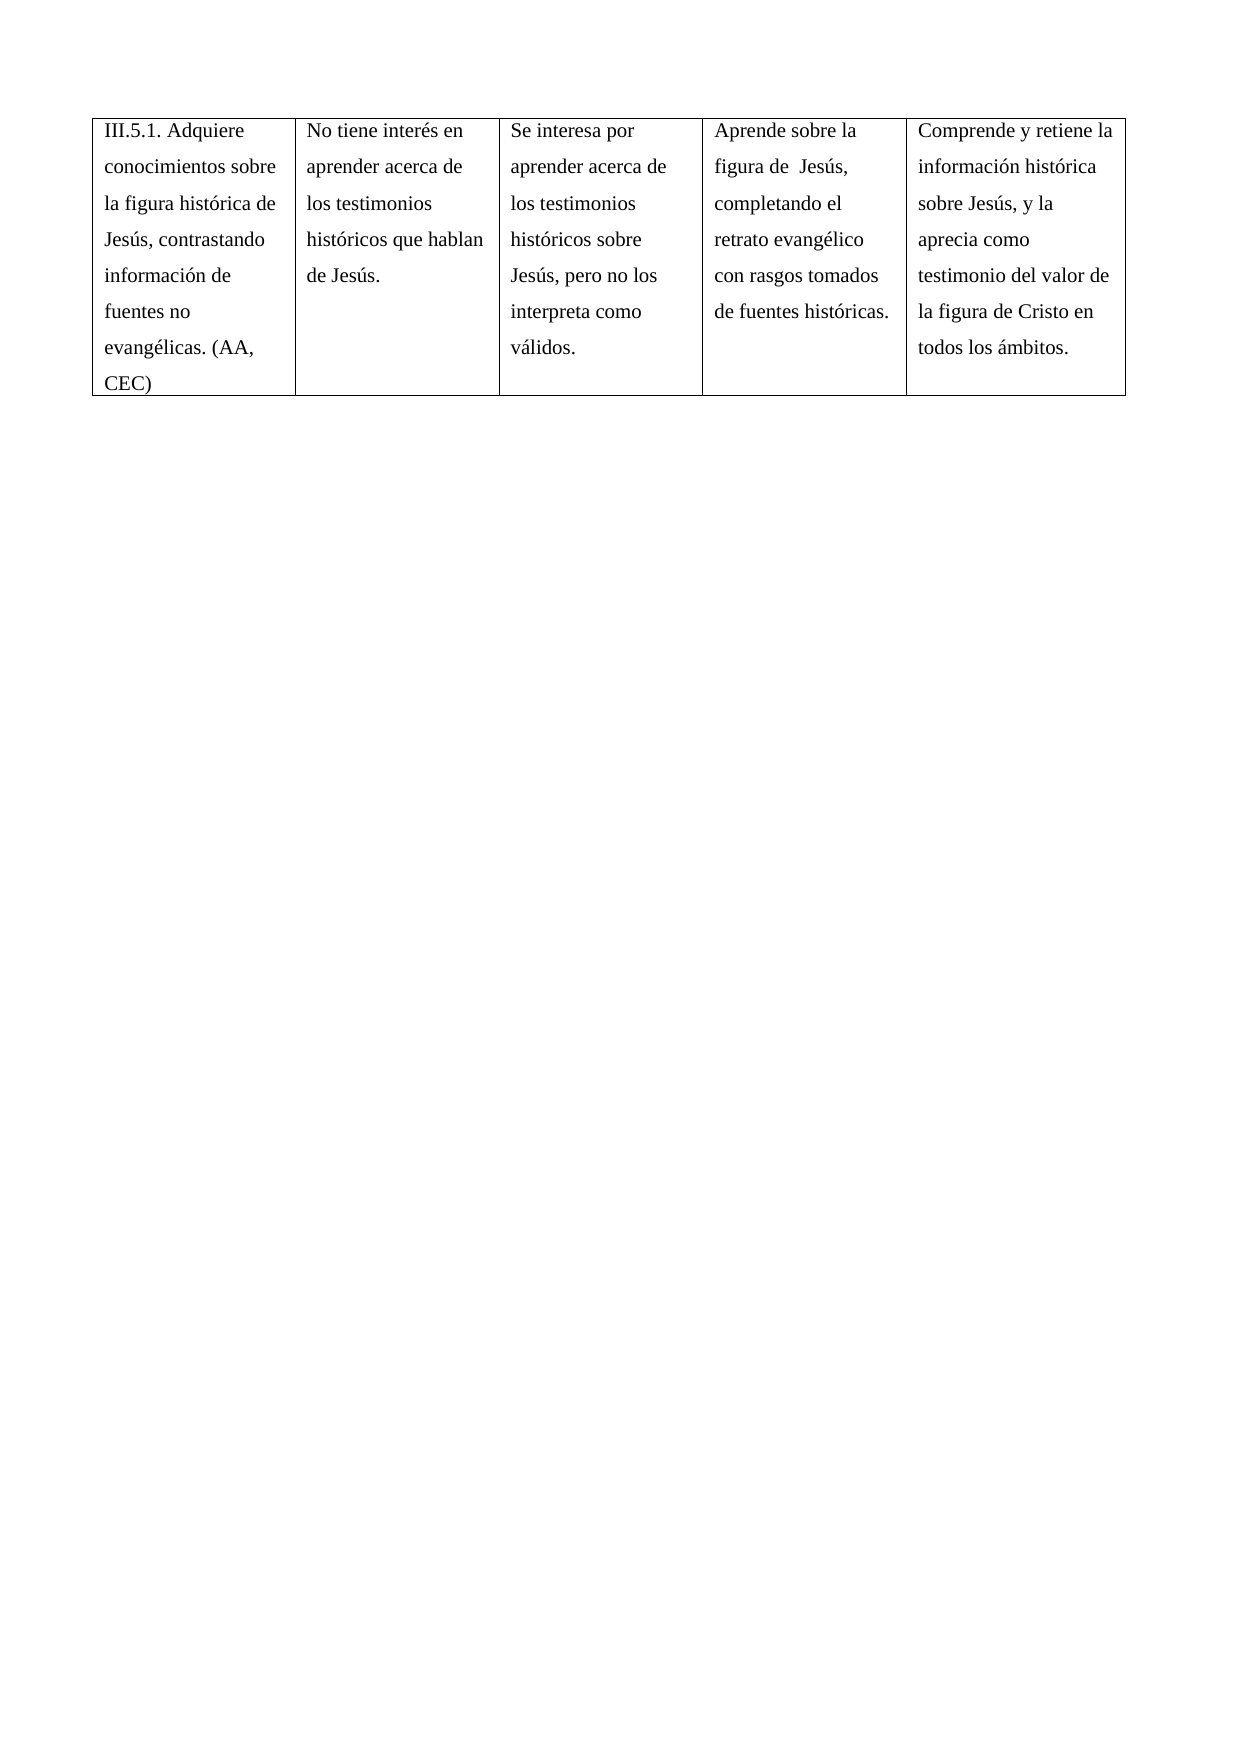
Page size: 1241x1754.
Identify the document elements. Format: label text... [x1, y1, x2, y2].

table_cell III.5.1. Adquiere conocimientos sobre la figura histórica de Jesús, contrastando información de fuentes no evangélicas. (AA, CEC) [93, 119, 295, 395]
table_cell No tiene interés en aprender acerca de los testimonios históricos que hablan de Jesús. [296, 119, 499, 395]
table_cell Se interesa por aprender acerca de los testimonios históricos sobre Jesús, pero no los interpreta como válidos. [500, 119, 702, 395]
table_cell Aprende sobre la figura de Jesús, completando el retrato evangélico con rasgos tomados de fuentes históricas. [703, 119, 906, 395]
table_cell Comprende y retiene la información histórica sobre Jesús, y la aprecia como testimonio del valor de la figura de Cristo en todos los ámbitos. [907, 119, 1125, 395]
